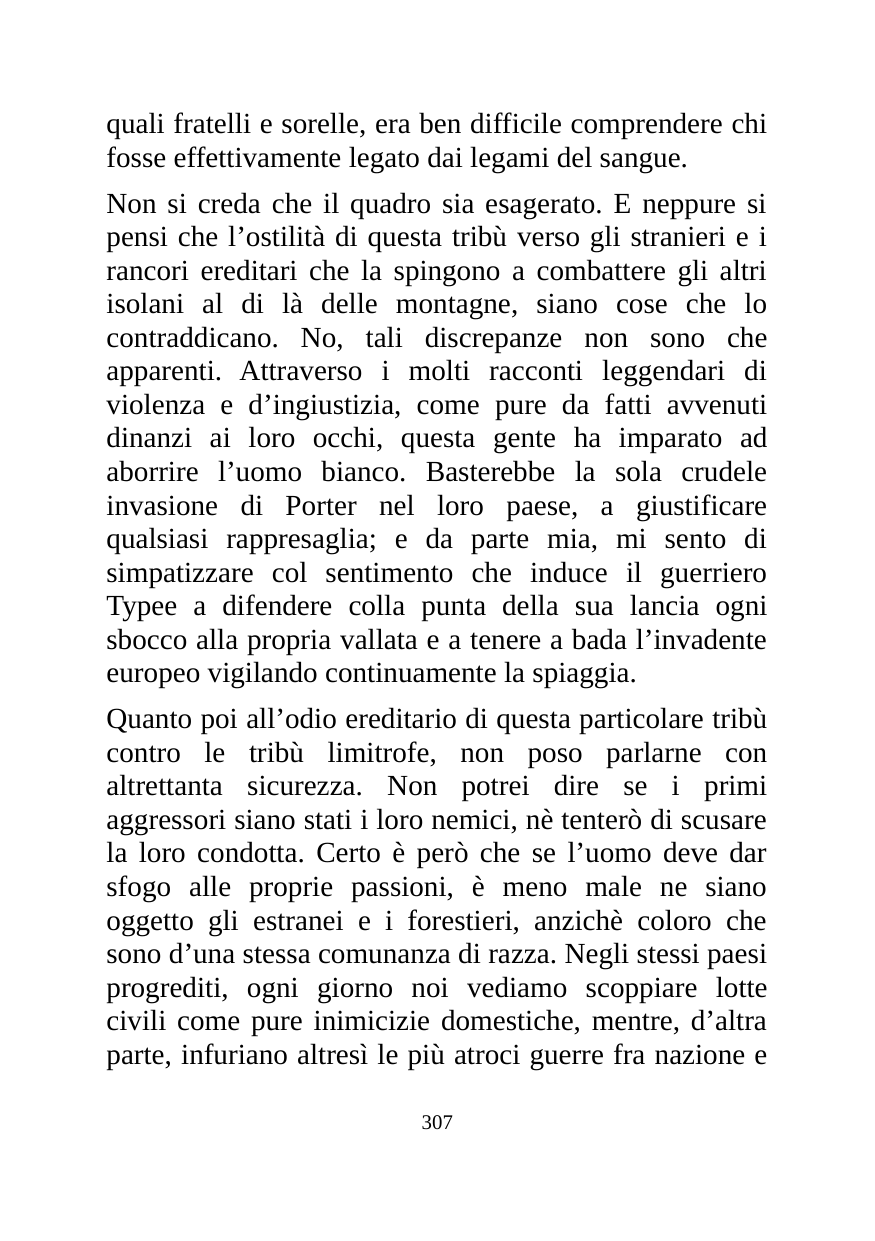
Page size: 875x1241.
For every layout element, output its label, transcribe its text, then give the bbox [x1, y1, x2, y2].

text Non si creda che il quadro sia esagerato. E neppure si pensi che l’ostilità di questa tribù verso gli stranieri e i rancori ereditari che la spingono a combattere gli altri isolani al di là delle montagne, siano cose che lo contraddicano. No, tali discrepanze non sono che apparenti. Attraverso i molti racconti leggendari di violenza e d’ingiustizia, come pure da fatti avvenuti dinanzi ai loro occhi, questa gente ha imparato ad aborrire l’uomo bianco. Basterebbe la sola crudele invasione di Porter nel loro paese, a giustificare qualsiasi rappresaglia; e da parte mia, mi sento di simpatizzare col sentimento che induce il guerriero Typee a difendere colla punta della sua lancia ogni sbocco alla propria vallata e a tenere a bada l’invadente europeo vigilando continuamente la spiaggia. [106, 186, 768, 689]
text Quanto poi all’odio ereditario di questa particolare tribù contro le tribù limitrofe, non poso parlarne con altrettanta sicurezza. Non potrei dire se i primi aggressori siano stati i loro nemici, nè tenterò di scusare la loro condotta. Certo è però che se l’uomo deve dar sfogo alle proprie passioni, è meno male ne siano oggetto gli estranei e i forestieri, anzichè coloro che sono d’una stessa comunanza di razza. Negli stessi paesi progrediti, ogni giorno noi vediamo scoppiare lotte civili come pure inimicizie domestiche, mentre, d’altra parte, infuriano altresì le più atroci guerre fra nazione e [106, 701, 768, 1070]
text quali fratelli e sorelle, era ben difficile comprendere chi fosse effettivamente legato dai legami del sangue. [106, 106, 768, 173]
